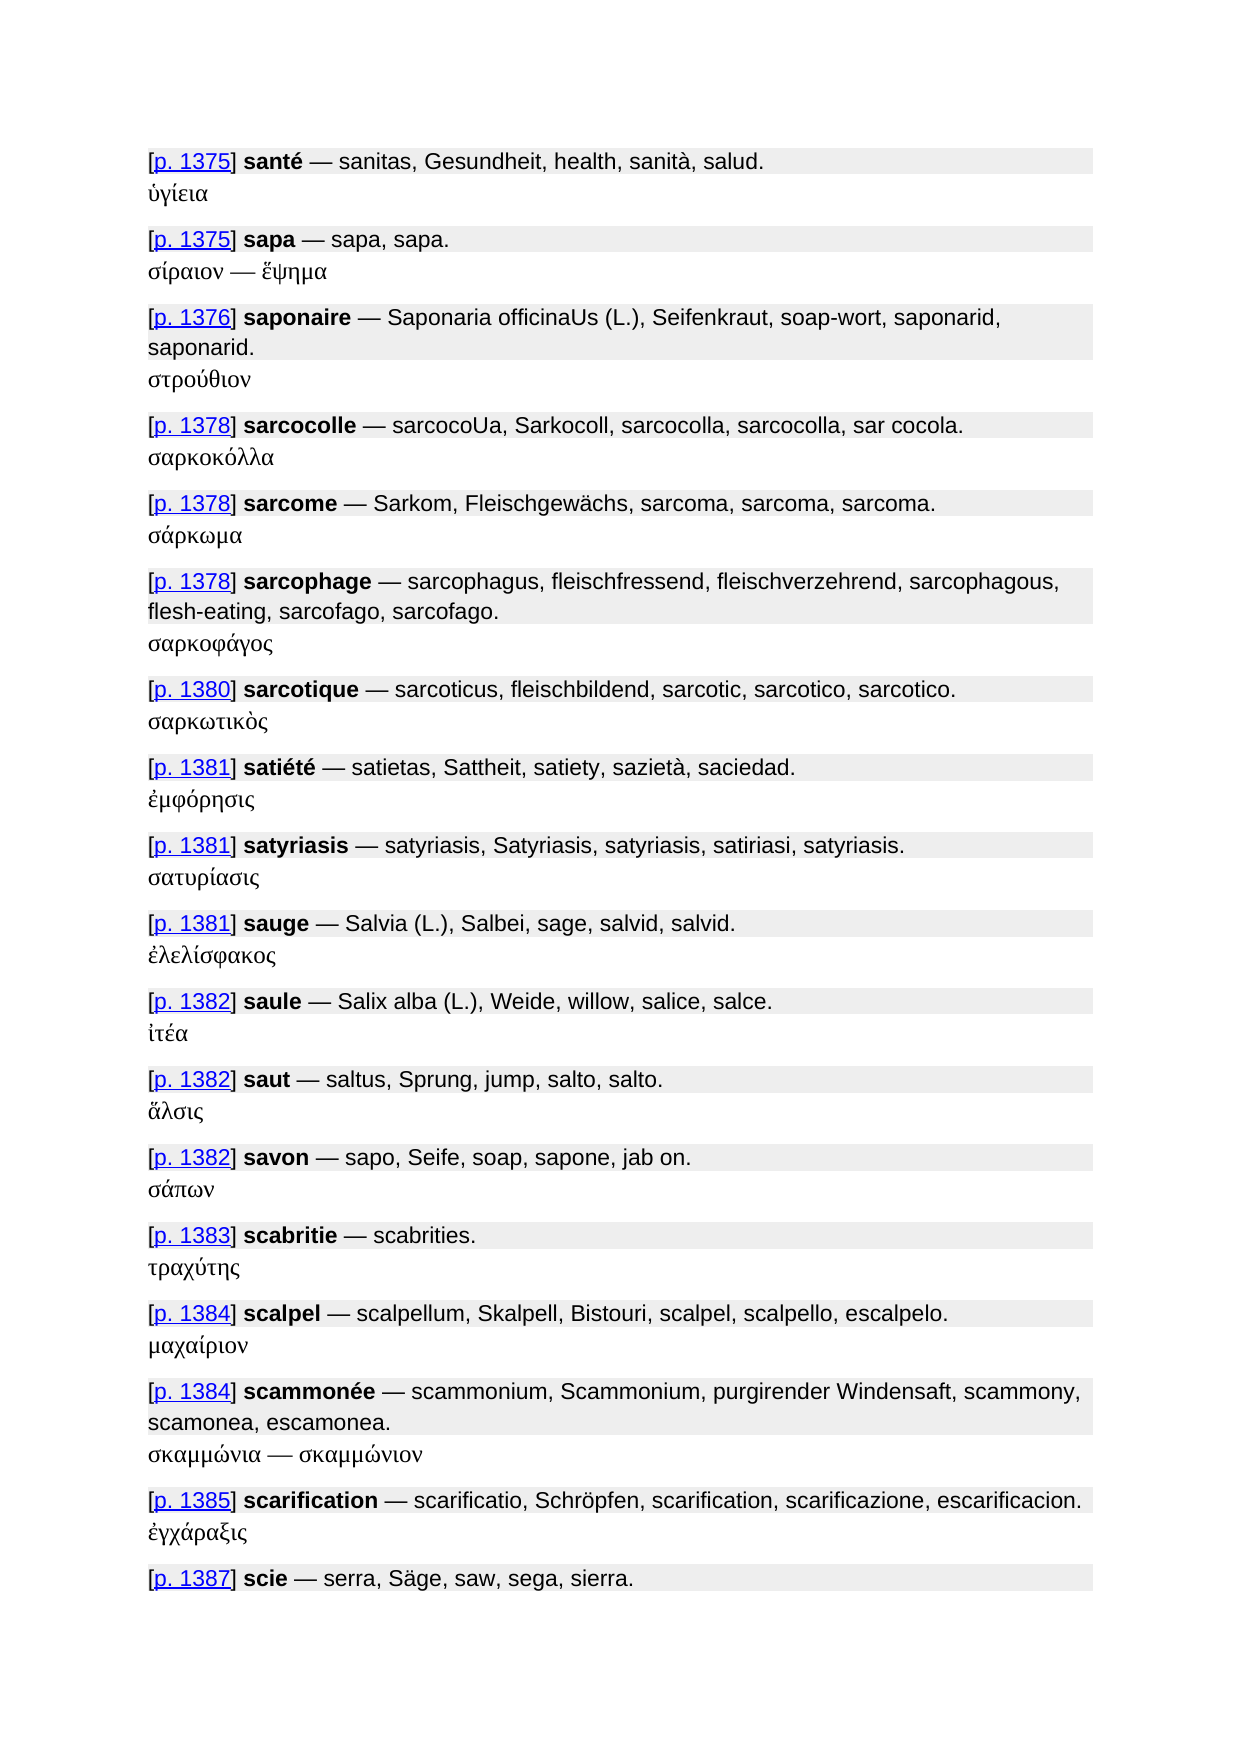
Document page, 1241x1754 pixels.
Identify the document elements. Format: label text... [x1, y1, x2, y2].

text σαρκοφάγος [148, 628, 1093, 657]
text [p. 1382] saut — saltus, Sprung, jump, salto, salto. [148, 1066, 1093, 1093]
text [p. 1381] sauge — Salvia (L.), Salbei, sage, salvid, salvid. [148, 910, 1093, 937]
text σαρκοκόλλα [148, 442, 1093, 471]
text τραχύτης [148, 1252, 1093, 1281]
text στρούθιον [148, 364, 1093, 393]
text ἐμφόρησις [148, 784, 1093, 813]
text [p. 1382] savon — sapo, Seife, soap, sapone, jab on. [148, 1144, 1093, 1171]
text [p. 1385] scarification — scarificatio, Schröpfen, scarification, scarificazione, escarificacion. [148, 1487, 1093, 1513]
text σάρκωμα [148, 520, 1093, 549]
text [p. 1381] satyriasis — satyriasis, Satyriasis, satyriasis, satiriasi, satyriasis. [148, 832, 1093, 858]
text [p. 1387] scie — serra, Säge, saw, sega, sierra. [148, 1564, 1093, 1591]
text ἐγχάραξις [148, 1517, 1093, 1546]
text ἰτέα [148, 1018, 1093, 1047]
text [p. 1382] saule — Salix alba (L.), Weide, willow, salice, salce. [148, 988, 1093, 1014]
text ὑγίεια [148, 178, 1093, 207]
text [p. 1381] satiété — satietas, Sattheit, satiety, sazietà, saciedad. [148, 754, 1093, 781]
text σκαμμώνια — σκαμμώνιον [148, 1439, 1093, 1467]
text [p. 1375] santé — sanitas, Gesundheit, health, sanità, salud. [148, 148, 1093, 174]
text σατυρίασις [148, 862, 1093, 891]
text [p. 1378] sarcocolle — sarcocoUa, Sarkocoll, sarcocolla, sarcocolla, sar cocola. [148, 412, 1093, 438]
text ἅλσις [148, 1096, 1093, 1125]
text [p. 1378] sarcome — Sarkom, Fleischgewächs, sarcoma, sarcoma, sarcoma. [148, 490, 1093, 516]
text [p. 1380] sarcotique — sarcoticus, fleischbildend, sarcotic, sarcotico, sarcotico. [148, 676, 1093, 702]
text [p. 1384] scalpel — scalpellum, Skalpell, Bistouri, scalpel, scalpello, escalpelo. [148, 1300, 1093, 1327]
text [p. 1376] saponaire — Saponaria officinaUs (L.), Seifenkraut, soap-wort, saponarid, saponarid. [148, 304, 1093, 360]
text σαρκωτικὸς [148, 706, 1093, 735]
text [p. 1383] scabritie — scabrities. [148, 1222, 1093, 1249]
text [p. 1375] sapa — sapa, sapa. [148, 226, 1093, 252]
text σάπων [148, 1174, 1093, 1203]
text μαχαίριον [148, 1331, 1093, 1359]
text [p. 1378] sarcophage — sarcophagus, fleischfressend, fleischverzehrend, sarcophagous, flesh-eating, sarcofago, sarcofago. [148, 568, 1093, 624]
text [p. 1384] scammonée — scammonium, Scammonium, purgirender Windensaft, scammony, scamonea, escamonea. [148, 1378, 1093, 1435]
text σίραιον — ἕψημα [148, 256, 1093, 284]
text ἐλελίσφακος [148, 940, 1093, 969]
